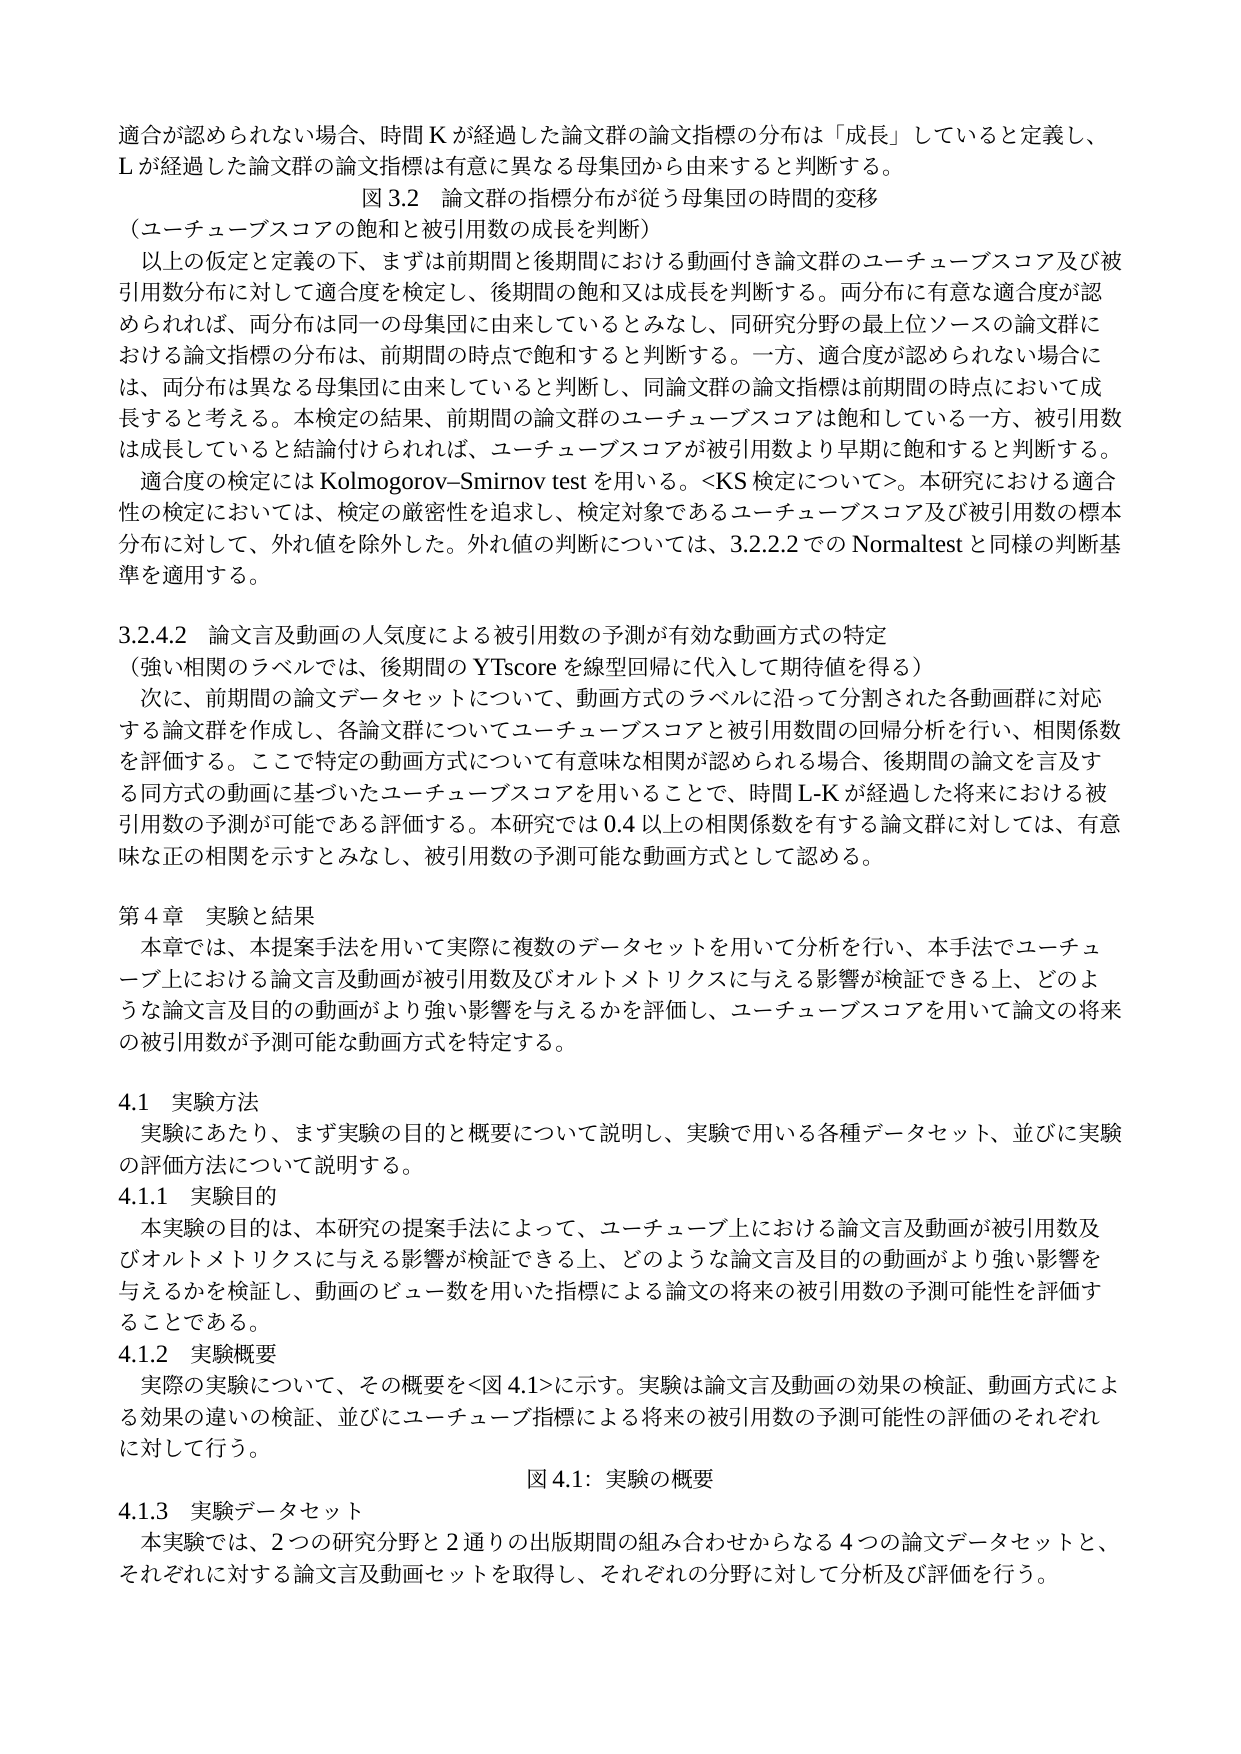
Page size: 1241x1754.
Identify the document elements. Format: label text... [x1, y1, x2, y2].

text 次に、前期間の論文データセットについて、動画方式のラベルに沿って分割された各動画群に対応する論文群を作成し、各論文群についてユーチューブスコアと被引用数間の回帰分析を行い、相関係数を評価する。ここで特定の動画方式について有意味な相関が認められる場合、後期間の論文を言及する同方式の動画に基づいたユーチューブスコアを用いることで、時間L-Kが経過した将来における被引用数の予測が可能である評価する。本研究では0.4以上の相関係数を有する論文群に対しては、有意味な正の相関を示すとみなし、被引用数の予測可能な動画方式として認める。 [118, 682, 1122, 870]
text （ユーチューブスコアの飽和と被引用数の成長を判断） [118, 212, 1122, 244]
text 4.1.2 実験概要 [118, 1337, 1122, 1368]
text 4.1 実験方法 [118, 1085, 1122, 1117]
text 3.2.4.2 論文言及動画の人気度による被引用数の予測が有効な動画方式の特定 [118, 619, 1122, 650]
text 4.1.3 実験データセット [118, 1494, 1122, 1526]
text 実験にあたり、まず実験の目的と概要について説明し、実験で用いる各種データセット、並びに実験の評価方法について説明する。 [118, 1117, 1122, 1179]
text （強い相関のラベルでは、後期間のYTscoreを線型回帰に代入して期待値を得る） [118, 650, 1122, 682]
text 本実験の目的は、本研究の提案手法によって、ユーチューブ上における論文言及動画が被引用数及びオルトメトリクスに与える影響が検証できる上、どのような論文言及目的の動画がより強い影響を与えるかを検証し、動画のビュー数を用いた指標による論文の将来の被引用数の予測可能性を評価することである。 [118, 1211, 1122, 1337]
text 4.1.1 実験目的 [118, 1179, 1122, 1211]
text 図4.1：実験の概要 [118, 1463, 1122, 1494]
text 本章では、本提案手法を用いて実際に複数のデータセットを用いて分析を行い、本手法でユーチューブ上における論文言及動画が被引用数及びオルトメトリクスに与える影響が検証できる上、どのような論文言及目的の動画がより強い影響を与えるかを評価し、ユーチューブスコアを用いて論文の将来の被引用数が予測可能な動画方式を特定する。 [118, 931, 1122, 1056]
text 図3.2 論文群の指標分布が従う母集団の時間的変移 [118, 181, 1122, 212]
text 実際の実験について、その概要を<図4.1>に示す。実験は論文言及動画の効果の検証、動画方式による効果の違いの検証、並びにユーチューブ指標による将来の被引用数の予測可能性の評価のそれぞれに対して行う。 [118, 1368, 1122, 1463]
text 第４章 実験と結果 [118, 899, 1122, 931]
text 適合度の検定にはKolmogorov–Smirnov testを用いる。<KS検定について>。本研究における適合性の検定においては、検定の厳密性を追求し、検定対象であるユーチューブスコア及び被引用数の標本分布に対して、外れ値を除外した。外れ値の判断については、3.2.2.2でのNormaltestと同様の判断基準を適用する。 [118, 464, 1122, 590]
text 本実験では、2つの研究分野と2通りの出版期間の組み合わせからなる4つの論文データセットと、それぞれに対する論文言及動画セットを取得し、それぞれの分野に対して分析及び評価を行う。 [118, 1526, 1122, 1588]
text 以上の仮定と定義の下、まずは前期間と後期間における動画付き論文群のユーチューブスコア及び被引用数分布に対して適合度を検定し、後期間の飽和又は成長を判断する。両分布に有意な適合度が認められれば、両分布は同一の母集団に由来しているとみなし、同研究分野の最上位ソースの論文群における論文指標の分布は、前期間の時点で飽和すると判断する。一方、適合度が認められない場合には、両分布は異なる母集団に由来していると判断し、同論文群の論文指標は前期間の時点において成長すると考える。本検定の結果、前期間の論文群のユーチューブスコアは飽和している一方、被引用数は成長していると結論付けられれば、ユーチューブスコアが被引用数より早期に飽和すると判断する。 [118, 244, 1122, 464]
text 適合が認められない場合、時間Kが経過した論文群の論文指標の分布は「成長」していると定義し、Lが経過した論文群の論文指標は有意に異なる母集団から由来すると判断する。 [118, 118, 1122, 181]
